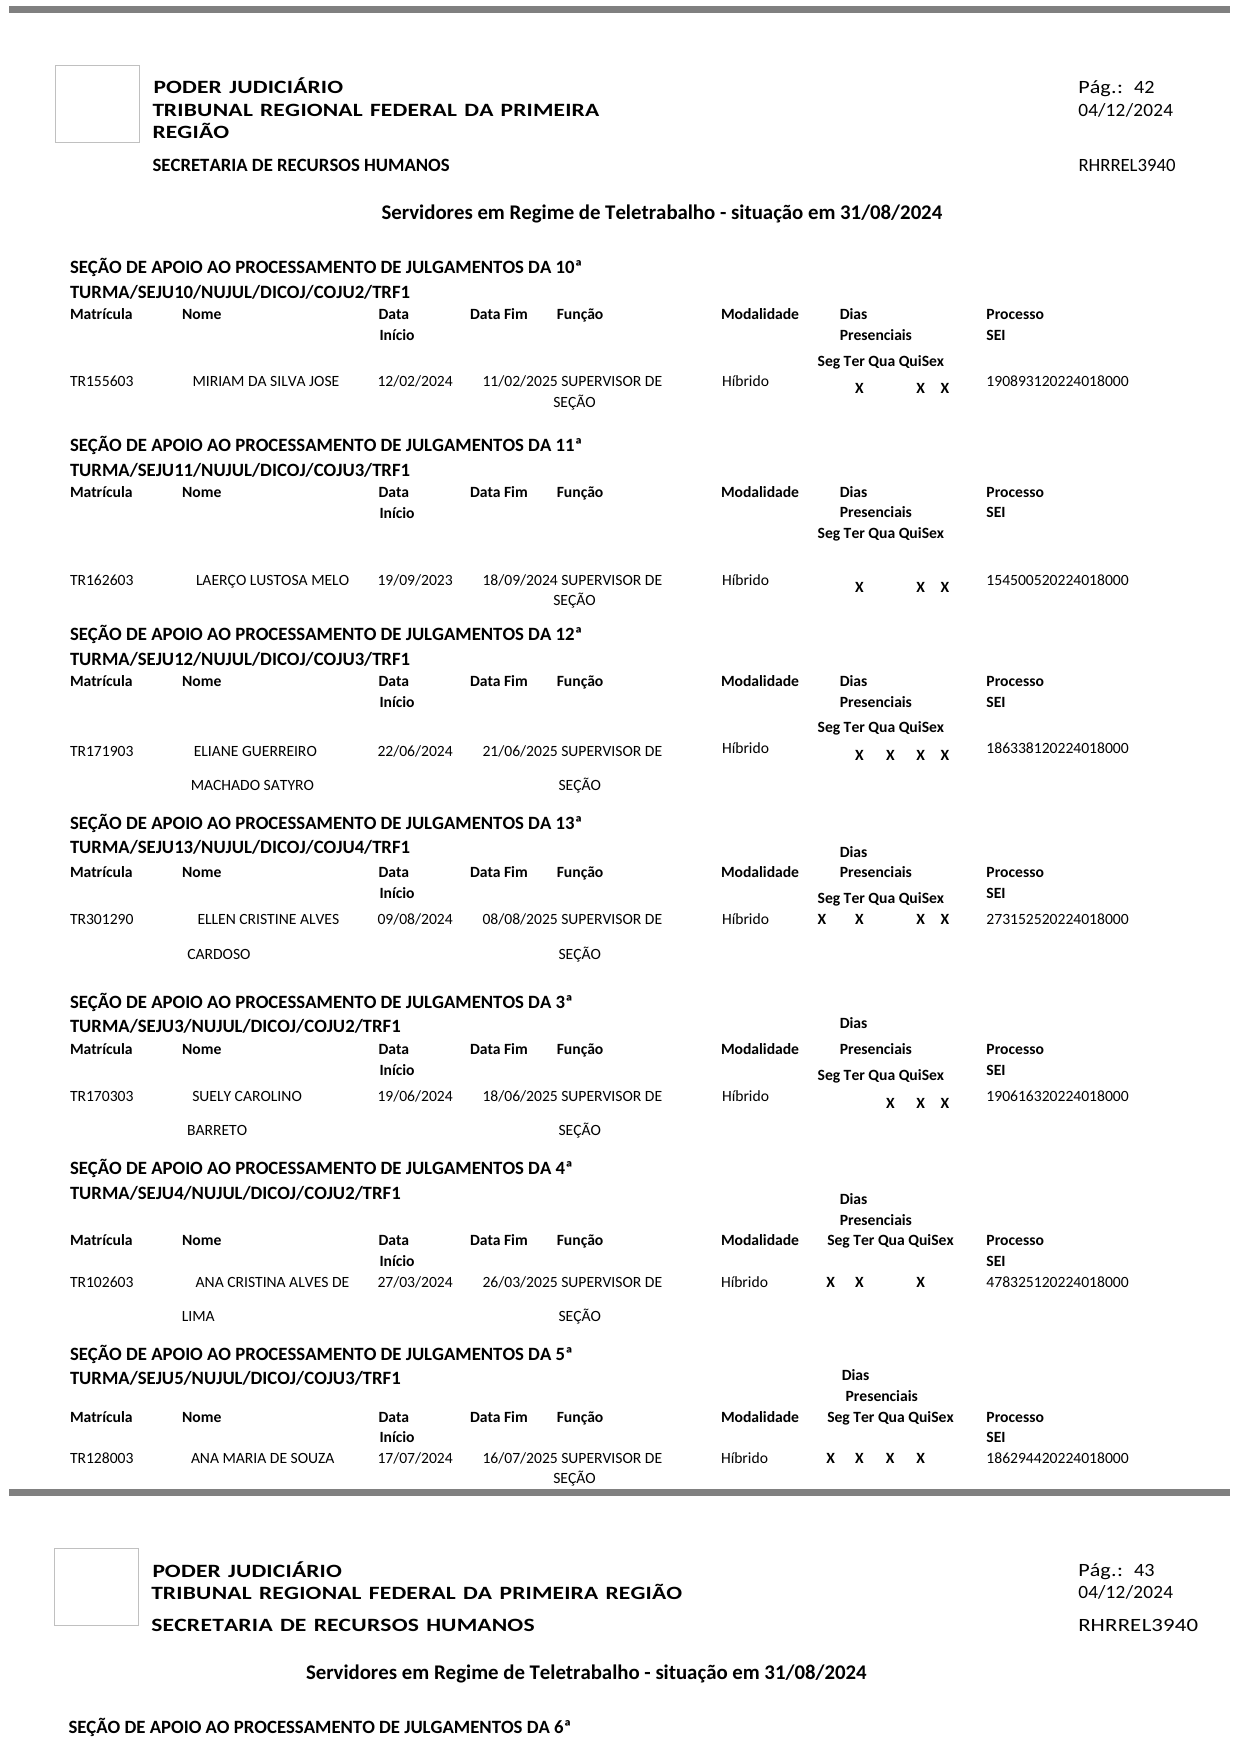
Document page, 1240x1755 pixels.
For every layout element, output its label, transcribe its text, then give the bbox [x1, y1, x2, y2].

table_cell [1138, 863, 1196, 909]
table_cell Processo SEI [986, 671, 1137, 738]
table_cell TR102603 ANA CRISTINA ALVES DE 27/03/2024 26/03/2025 SUPERVISOR DE LIMA SEÇÃO SEÇÃO DE APOIO AO PROCESSAMENTO DE JULGAMENTOS DA 5ª TURMA/SEJU5/NUJUL/DICOJ/COJU3/TRF1 [70, 1272, 721, 1407]
table_cell Matrícula Nome Data Data Fim Função Início [70, 1039, 721, 1086]
table_cell Modalidade [721, 863, 817, 909]
table_cell Híbrido [721, 1086, 817, 1231]
table_cell [70, 524, 721, 570]
table_cell X X X [818, 372, 986, 482]
table_cell Matrícula Nome Data Data Fim Função Início [70, 483, 721, 524]
table_cell 190893120224018000 [986, 372, 1196, 482]
table_cell [1138, 910, 1196, 1039]
table_cell [818, 255, 986, 304]
table_cell [1138, 1272, 1196, 1407]
table_cell TR128003 ANA MARIA DE SOUZA 17/07/2024 16/07/2025 SUPERVISOR DE SEÇÃO [70, 1448, 721, 1489]
table_cell [1138, 524, 1196, 570]
table_cell Modalidade [721, 671, 817, 738]
table_cell Matrícula Nome Data Data Fim Função Início [70, 1407, 721, 1448]
table_cell X X X Dias Presenciais [818, 1086, 986, 1231]
table_cell Matrícula Nome Data Data Fim Função Início [70, 671, 721, 738]
table_cell TR171903 ELIANE GUERREIRO 22/06/2024 21/06/2025 SUPERVISOR DE MACHADO SATYRO SEÇÃO SEÇÃO DE APOIO AO PROCESSAMENTO DE JULGAMENTOS DA 13ª TURMA/SEJU13/NUJUL/DICOJ/COJU4/TRF1 [70, 739, 721, 863]
table_cell SEÇÃO DE APOIO AO PROCESSAMENTO DE JULGAMENTOS DA 10ª TURMA/SEJU10/NUJUL/DICOJ/COJU2/TRF1 [70, 255, 721, 304]
table_cell Dias Presenciais Seg Ter Qua QuiSex [818, 305, 986, 372]
table_cell 478325120224018000 [986, 1272, 1137, 1407]
table_cell Híbrido X X X Dias Presenciais [721, 1272, 986, 1407]
table_cell 273152520224018000 [986, 910, 1137, 1039]
subtitle Servidores em Regime de Teletrabalho - situação em 31/08/2024 [306, 1659, 1196, 1685]
table_cell Modalidade [721, 305, 817, 372]
table_cell Modalidade Seg Ter Qua QuiSex [721, 1231, 986, 1272]
table_cell Dias Presenciais [818, 483, 986, 524]
table_cell [1138, 739, 1196, 863]
table_cell Modalidade [721, 483, 817, 524]
table_cell [1138, 1039, 1196, 1086]
table_cell [1078, 305, 1196, 372]
table_cell [1138, 1407, 1196, 1448]
table_cell Processo SEI [986, 483, 1196, 524]
table_cell [1138, 570, 1196, 671]
table_cell [986, 524, 1137, 570]
table_cell 186294420224018000 [986, 1448, 1137, 1489]
table_cell [1138, 1086, 1196, 1231]
table_cell TR155603 MIRIAM DA SILVA JOSE 12/02/2024 11/02/2025 SUPERVISOR DE SEÇÃO SEÇÃO DE APOIO AO PROCESSAMENTO DE JULGAMENTOS DA 11ª TURMA/SEJU11/NUJUL/DICOJ/COJU3/TRF1 [70, 372, 721, 482]
table_cell Híbrido [721, 739, 817, 863]
table_cell Processo SEI [986, 1231, 1137, 1272]
table_cell Seg Ter Qua QuiSex [818, 524, 986, 570]
table_cell X X X X Dias [818, 739, 986, 863]
table_cell Híbrido [721, 910, 817, 1039]
table_cell TR301290 ELLEN CRISTINE ALVES 09/08/2024 08/08/2025 SUPERVISOR DE CARDOSO SEÇÃO SEÇÃO DE APOIO AO PROCESSAMENTO DE JULGAMENTOS DA 3ª TURMA/SEJU3/NUJUL/DICOJ/COJU2/TRF1 [70, 910, 721, 1039]
table_cell Presenciais Seg Ter Qua QuiSex [818, 1039, 986, 1086]
table_cell Híbrido X X X X [721, 1448, 986, 1489]
table_cell Modalidade Seg Ter Qua QuiSex [721, 1407, 986, 1448]
table_cell Matrícula Nome Data Data Fim Função Início [70, 305, 721, 372]
text SEÇÃO DE APOIO AO PROCESSAMENTO DE JULGAMENTOS DA 6ª [68, 1715, 1196, 1738]
table_cell X X X X Dias [818, 910, 986, 1039]
table_cell Dias Presenciais Seg Ter Qua QuiSex [818, 671, 986, 738]
table_cell [721, 524, 817, 570]
table_header SECRETARIA DE RECURSOS HUMANOS Servidores em Regime de Teletrabalho - situação em 31/08/2024 [70, 153, 986, 255]
table_cell [721, 255, 817, 304]
table_cell 154500520224018000 [986, 570, 1137, 671]
table_cell Presenciais Seg Ter Qua QuiSex [818, 863, 986, 909]
table_cell Processo SEI [986, 1039, 1137, 1086]
table_cell [1138, 671, 1196, 738]
table_cell Matrícula Nome Data Data Fim Função Início [70, 1231, 721, 1272]
table_cell 190616320224018000 [986, 1086, 1137, 1231]
table_cell Híbrido [721, 372, 817, 482]
table_header RHRREL3940 [1078, 153, 1196, 304]
table_cell Modalidade [721, 1039, 817, 1086]
table_cell Processo SEI [986, 1407, 1137, 1448]
table_cell TR162603 LAERÇO LUSTOSA MELO 19/09/2023 18/09/2024 SUPERVISOR DE SEÇÃO SEÇÃO DE APOIO AO PROCESSAMENTO DE JULGAMENTOS DA 12ª TURMA/SEJU12/NUJUL/DICOJ/COJU3/TRF1 [70, 570, 721, 671]
table_cell Matrícula Nome Data Data Fim Função Início [70, 863, 721, 909]
table_cell Processo SEI [986, 863, 1137, 909]
table_cell [1138, 1231, 1196, 1272]
table_cell Híbrido [721, 570, 817, 671]
table_cell Processo SEI [986, 305, 1078, 372]
table_cell [1138, 1448, 1196, 1489]
table_header [986, 153, 1078, 304]
table_cell TR170303 SUELY CAROLINO 19/06/2024 18/06/2025 SUPERVISOR DE BARRETO SEÇÃO SEÇÃO DE APOIO AO PROCESSAMENTO DE JULGAMENTOS DA 4ª TURMA/SEJU4/NUJUL/DICOJ/COJU2/TRF1 [70, 1086, 721, 1231]
table_cell 186338120224018000 [986, 739, 1137, 863]
table_cell X X X [818, 570, 986, 671]
